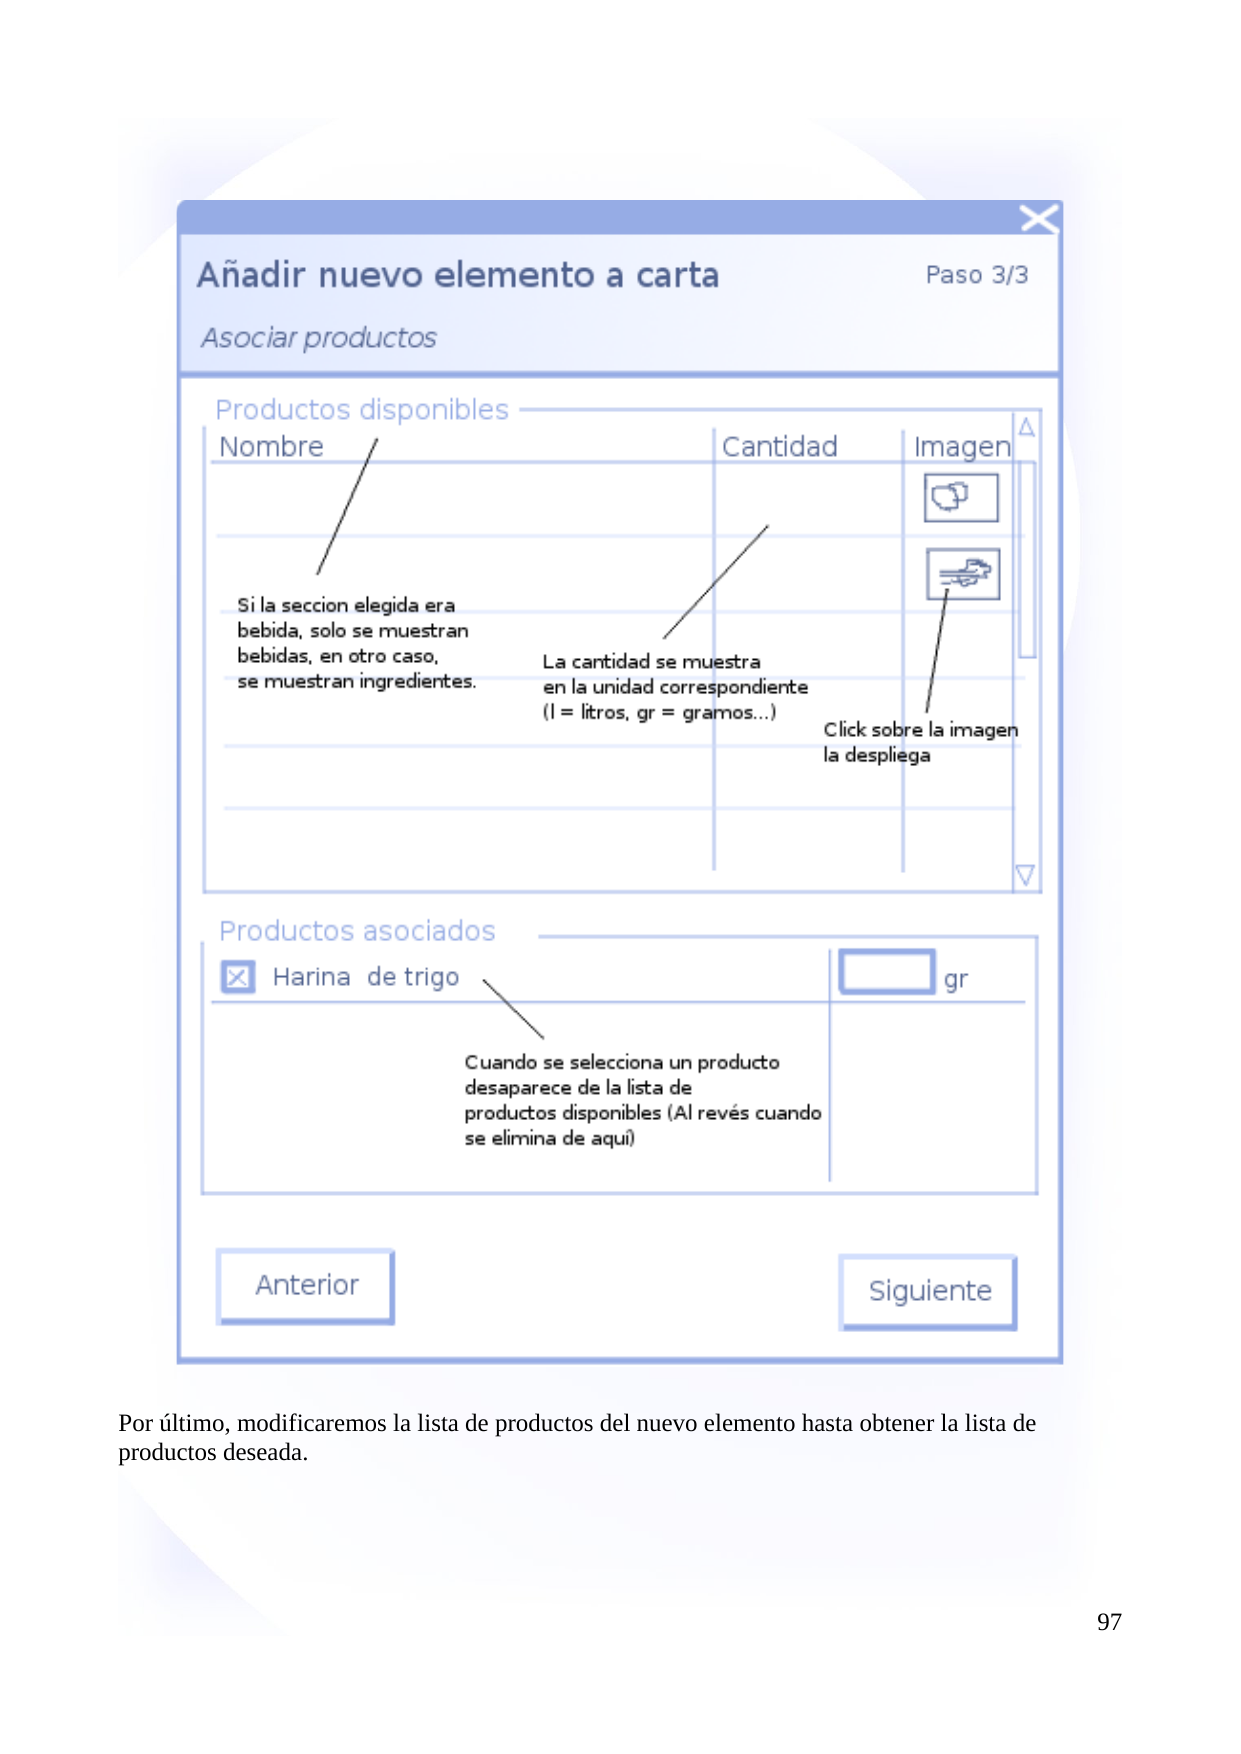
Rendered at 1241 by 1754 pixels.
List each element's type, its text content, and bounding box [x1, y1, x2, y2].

picture [118, 118, 1122, 1408]
picture [118, 1466, 1122, 1636]
text Por último, modificaremos la lista de productos del nuevo elemento hasta obtener la lista de productos deseada. [118, 1408, 1122, 1466]
